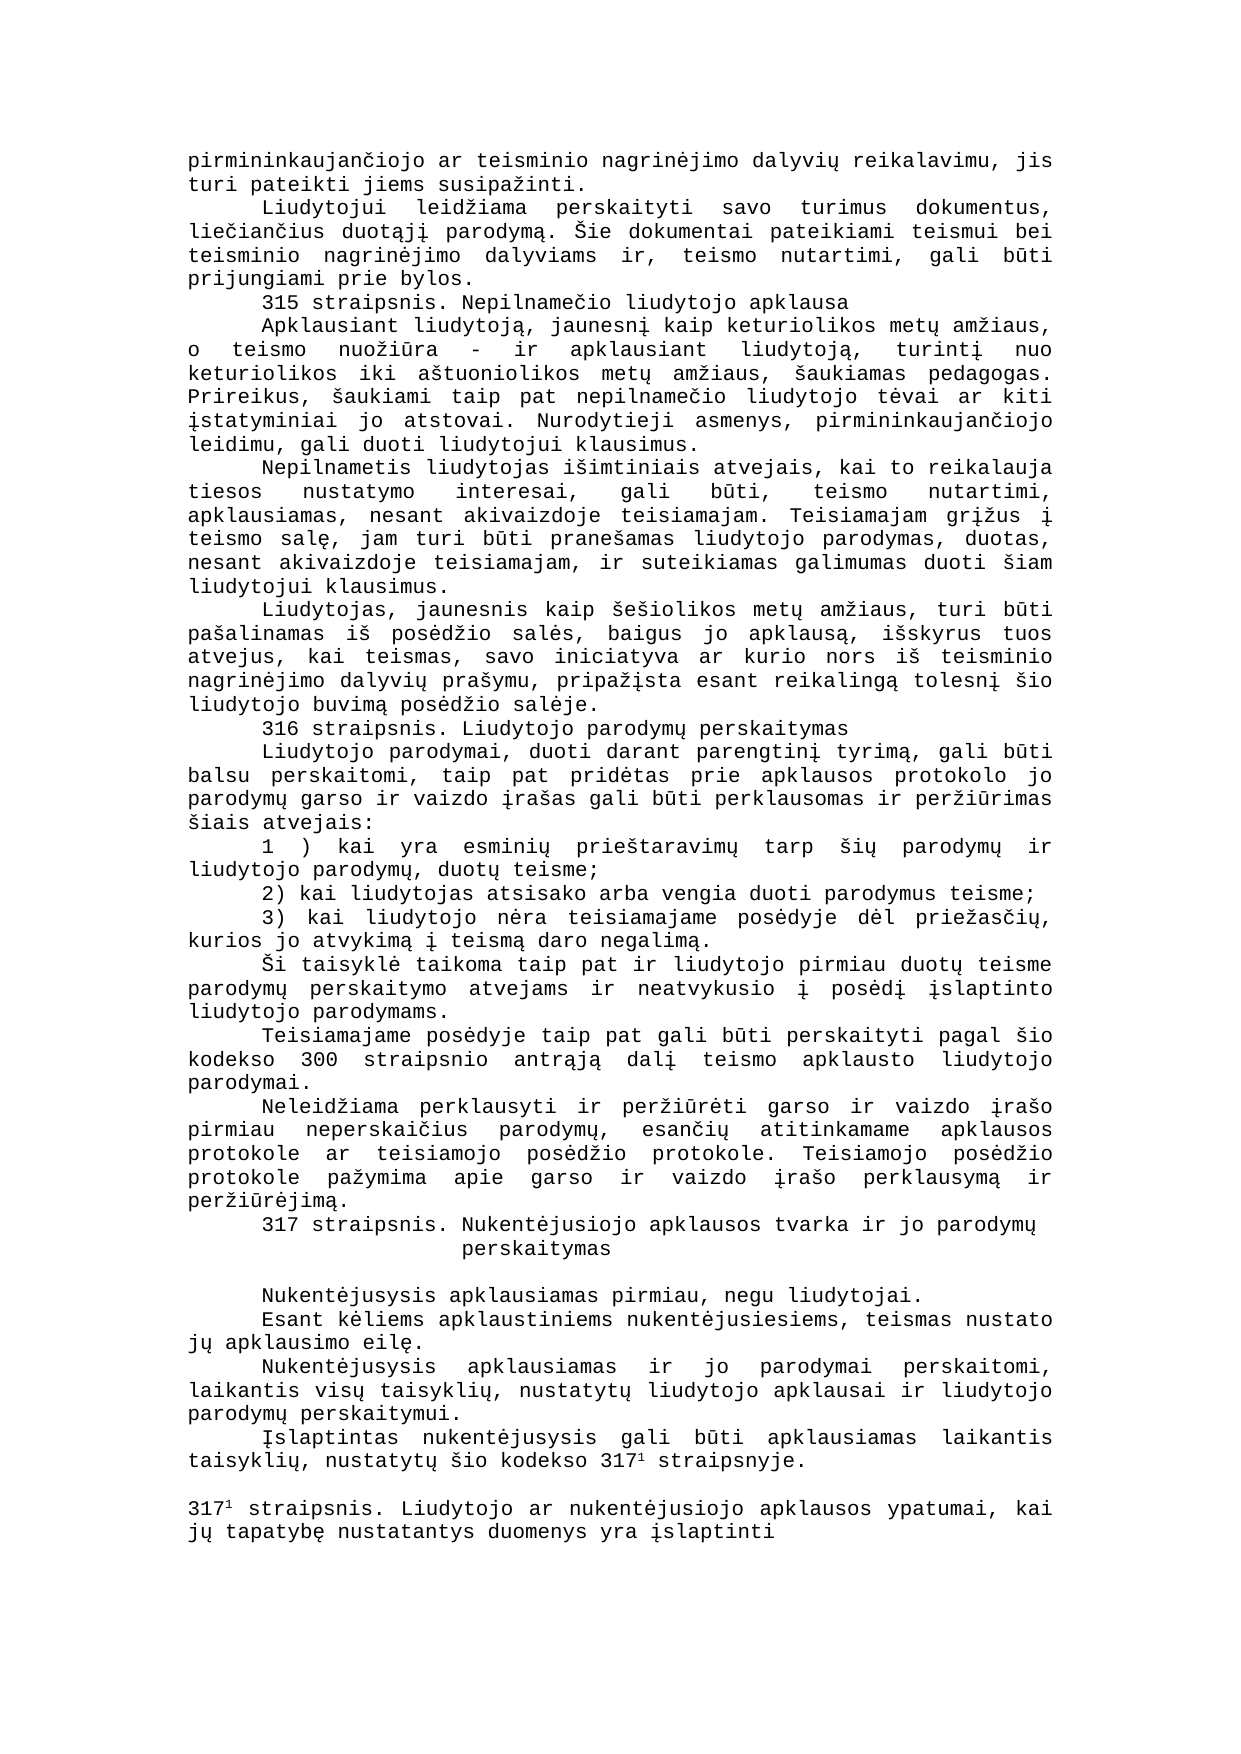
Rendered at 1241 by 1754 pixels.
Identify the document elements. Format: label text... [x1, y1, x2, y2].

text Įslaptintas nukentėjusysis gali būti apklausiamas laikantis taisyklių, nustatytų šio kodekso 3171 straipsnyje. [187, 1427, 1053, 1474]
text Ši taisyklė taikoma taip pat ir liudytojo pirmiau duotų teisme parodymų perskaitymo atvejams ir neatvykusio į posėdį įslaptinto liudytojo parodymams. [187, 954, 1053, 1025]
text Apklausiant liudytoją, jaunesnį kaip keturiolikos metų amžiaus, o teismo nuožiūra - ir apklausiant liudytoją, turintį nuo keturiolikos iki aštuoniolikos metų amžiaus, šaukiamas pedagogas. Prireikus, šaukiami taip pat nepilnamečio liudytojo tėvai ar kiti įstatyminiai jo atstovai. Nurodytieji asmenys, pirmininkaujančiojo leidimu, gali duoti liudytojui klausimus. [187, 316, 1053, 457]
text Liudytojui leidžiama perskaityti savo turimus dokumentus, liečiančius duotąjį parodymą. Šie dokumentai pateikiami teismui bei teisminio nagrinėjimo dalyviams ir, teismo nutartimi, gali būti prijungiami prie bylos. [187, 197, 1053, 292]
text pirmininkaujančiojo ar teisminio nagrinėjimo dalyvių reikalavimu, jis turi pateikti jiems susipažinti. [187, 150, 1053, 197]
text perskaitymas [187, 1238, 1053, 1261]
text 315 straipsnis. Nepilnamečio liudytojo apklausa [187, 292, 1053, 316]
text 317 straipsnis. Nukentėjusiojo apklausos tvarka ir jo parodymų [187, 1214, 1053, 1238]
text 3) kai liudytojo nėra teisiamajame posėdyje dėl priežasčių, kurios jo atvykimą į teismą daro negalimą. [187, 907, 1053, 954]
text Esant kėliems apklaustiniems nukentėjusiesiems, teismas nustato jų apklausimo eilę. [187, 1309, 1053, 1356]
text 2) kai liudytojas atsisako arba vengia duoti parodymus teisme; [187, 883, 1053, 907]
text Nukentėjusysis apklausiamas pirmiau, negu liudytojai. [187, 1285, 1053, 1309]
text Nukentėjusysis apklausiamas ir jo parodymai perskaitomi, laikantis visų taisyklių, nustatytų liudytojo apklausai ir liudytojo parodymų perskaitymui. [187, 1356, 1053, 1427]
text Nepilnametis liudytojas išimtiniais atvejais, kai to reikalauja tiesos nustatymo interesai, gali būti, teismo nutartimi, apklausiamas, nesant akivaizdoje teisiamajam. Teisiamajam grįžus į teismo salę, jam turi būti pranešamas liudytojo parodymas, duotas, nesant akivaizdoje teisiamajam, ir suteikiamas galimumas duoti šiam liudytojui klausimus. [187, 457, 1053, 599]
text Neleidžiama perklausyti ir peržiūrėti garso ir vaizdo įrašo pirmiau neperskaičius parodymų, esančių atitinkamame apklausos protokole ar teisiamojo posėdžio protokole. Teisiamojo posėdžio protokole pažymima apie garso ir vaizdo įrašo perklausymą ir peržiūrėjimą. [187, 1096, 1053, 1214]
text Liudytojas, jaunesnis kaip šešiolikos metų amžiaus, turi būti pašalinamas iš posėdžio salės, baigus jo apklausą, išskyrus tuos atvejus, kai teismas, savo iniciatyva ar kurio nors iš teisminio nagrinėjimo dalyvių prašymu, pripažįsta esant reikalingą tolesnį šio liudytojo buvimą posėdžio salėje. [187, 599, 1053, 717]
text 316 straipsnis. Liudytojo parodymų perskaitymas [187, 717, 1053, 741]
text Liudytojo parodymai, duoti darant parengtinį tyrimą, gali būti balsu perskaitomi, taip pat pridėtas prie apklausos protokolo jo parodymų garso ir vaizdo įrašas gali būti perklausomas ir peržiūrimas šiais atvejais: [187, 741, 1053, 836]
text 1 ) kai yra esminių prieštaravimų tarp šių parodymų ir liudytojo parodymų, duotų teisme; [187, 836, 1053, 883]
text Teisiamajame posėdyje taip pat gali būti perskaityti pagal šio kodekso 300 straipsnio antrąją dalį teismo apklausto liudytojo parodymai. [187, 1025, 1053, 1096]
text 3171 straipsnis. Liudytojo ar nukentėjusiojo apklausos ypatumai, kai jų tapatybę nustatantys duomenys yra įslaptinti [54, 1498, 1053, 1545]
